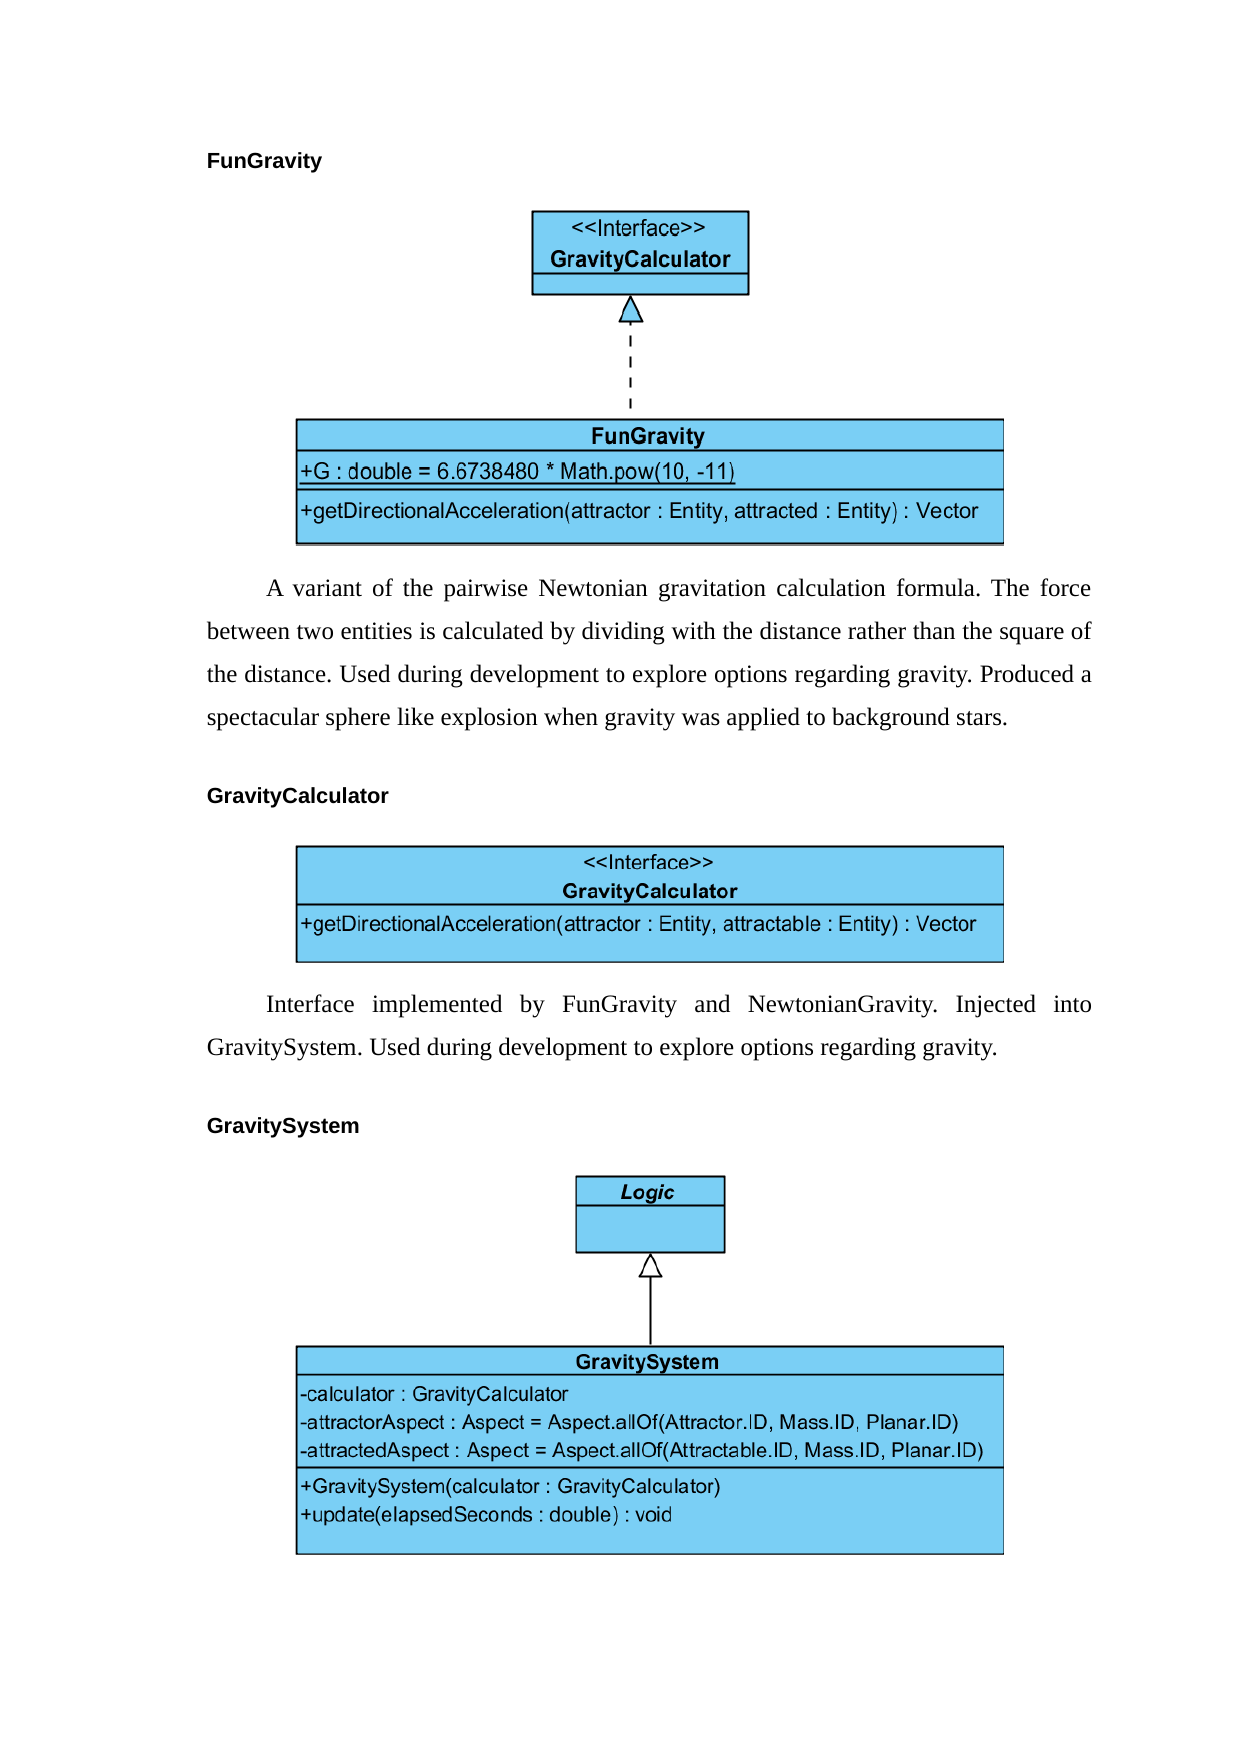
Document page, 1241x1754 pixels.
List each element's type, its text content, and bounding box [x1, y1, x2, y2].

picture [295, 1175, 1004, 1555]
text A variant of the pairwise Newtonian gravitation calculation formula. The force between two entities is calculated by dividing with the distance rather than the square of the distance. Used during development to explore options regarding gravity. Produced a spectacular sphere like explosion when gravity was applied to background stars. [207, 573, 1093, 731]
subtitle GravityCalculator [207, 783, 1093, 808]
subtitle GravitySystem [207, 1113, 1093, 1138]
picture [295, 845, 1004, 963]
subtitle FunGravity [207, 148, 1093, 173]
picture [295, 210, 1004, 546]
text Interface implemented by FunGravity and NewtonianGravity. Injected into GravitySystem. Used during development to explore options regarding gravity. [207, 989, 1093, 1061]
